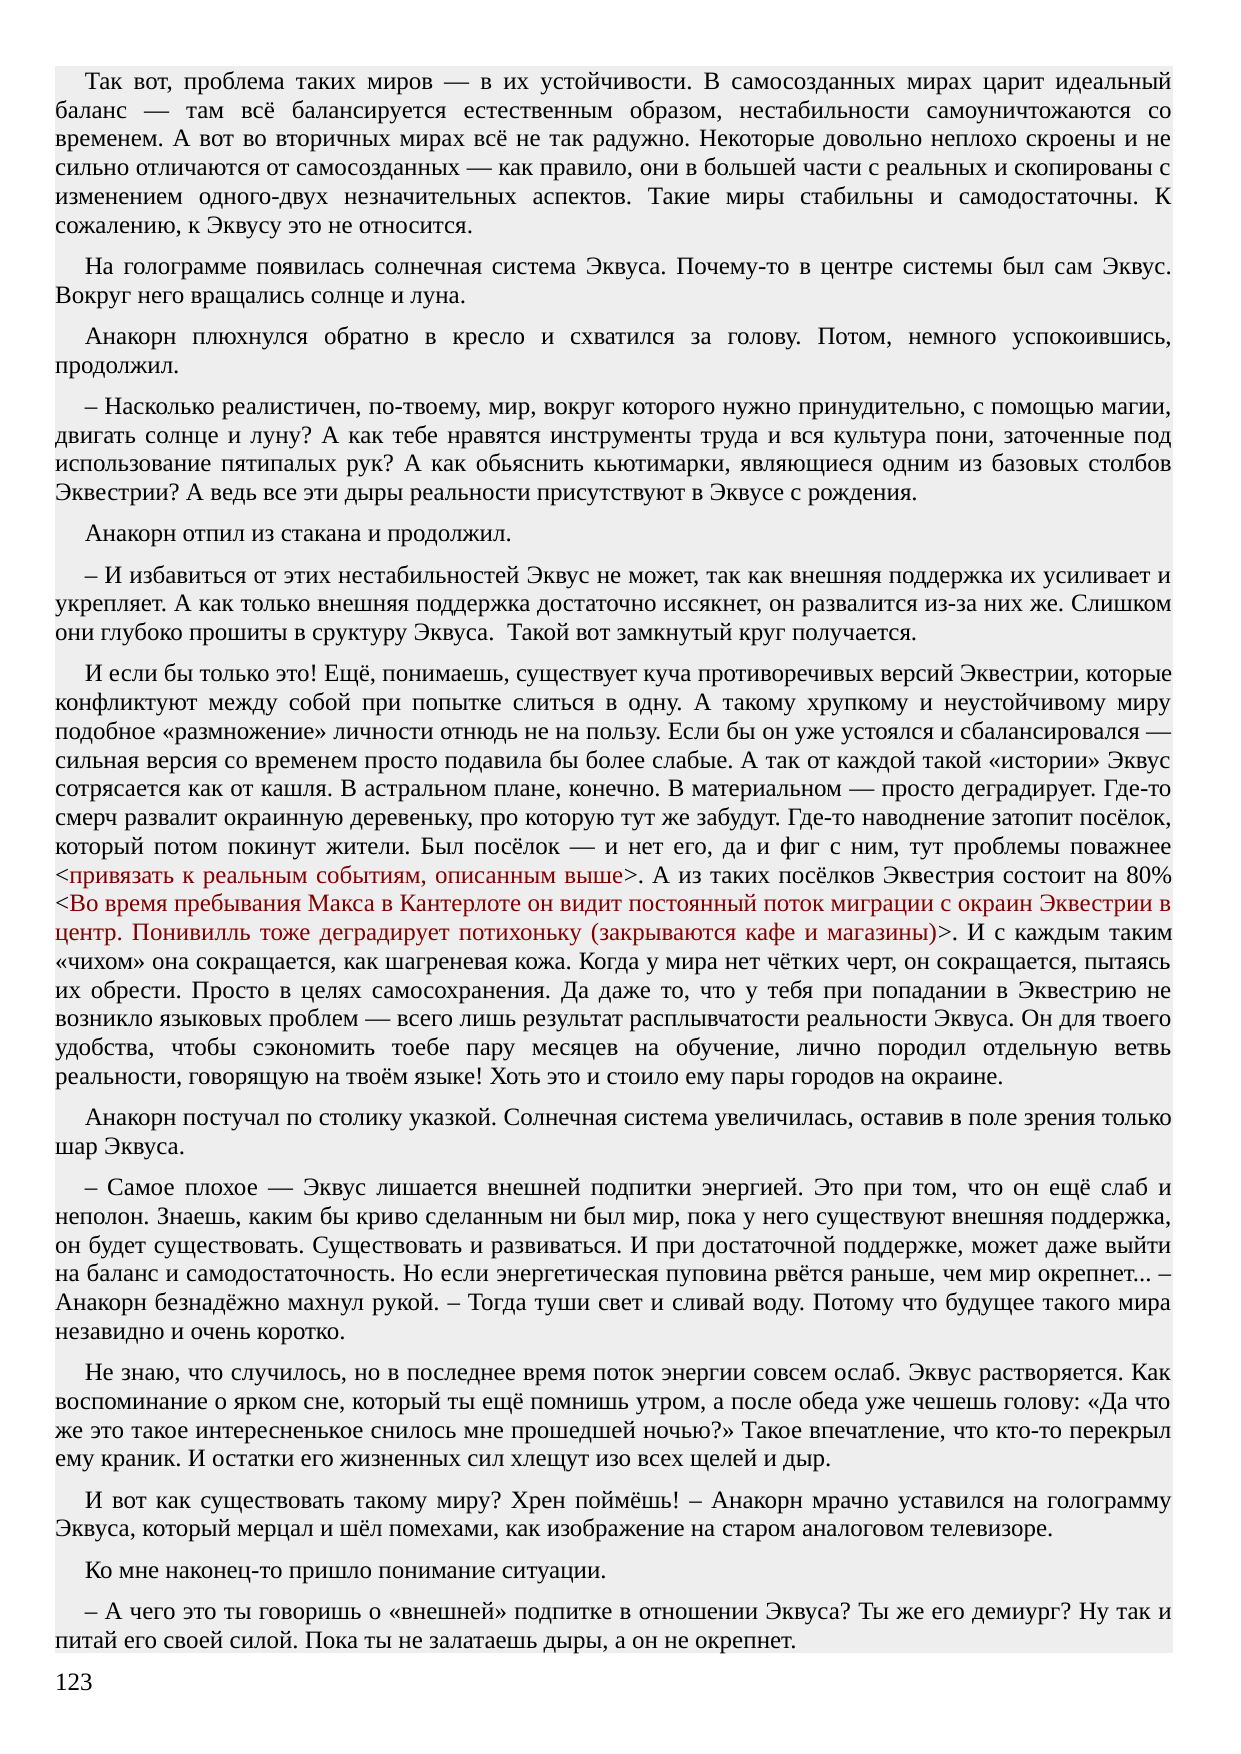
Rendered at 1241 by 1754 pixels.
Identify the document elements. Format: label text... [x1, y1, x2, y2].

text – Насколько реалистичен, по-твоему, мир, вокруг которого нужно принудительно, с помощью магии, двигать солнце и луну? А как тебе нравятся инструменты труда и вся культура пони, заточенные под использование пятипалых рук? А как обьяснить кьютимарки, являющиеся одним из базовых столбов Эквестрии? А ведь все эти дыры реальности присутствуют в Эквусе с рождения. [55, 391, 1173, 506]
text – Самое плохое — Эквус лишается внешней подпитки энергией. Это при том, что он ещё слаб и неполон. Знаешь, каким бы криво сделанным ни был мир, пока у него существуют внешняя поддержка, он будет существовать. Существовать и развиваться. И при достаточной поддержке, может даже выйти на баланс и самодостаточность. Но если энергетическая пуповина рвётся раньше, чем мир окрепнет... – Анакорн безнадёжно махнул рукой. – Тогда туши свет и сливай воду. Потому что будущее такого мира незавидно и очень коротко. [55, 1172, 1173, 1345]
text Анакорн отпил из стакана и продолжил. [55, 518, 1173, 547]
text И если бы только это! Ещё, понимаешь, существует куча противоречивых версий Эквестрии, которые конфликтуют между собой при попытке слиться в одну. А такому хрупкому и неустойчивому миру подобное «размножение» личности отнюдь не на пользу. Если бы он уже устоялся и сбалансировался — сильная версия со временем просто подавила бы более слабые. А так от каждой такой «истории» Эквус сотрясается как от кашля. В астральном плане, конечно. В материальном — просто деградирует. Где-то смерч развалит окраинную деревеньку, про которую тут же забудут. Где-то наводнение затопит посёлок, который потом покинут жители. Был посёлок — и нет его, да и фиг с ним, тут проблемы поважнее <привязать к реальным событиям, описанным выше>. А из таких посёлков Эквестрия состоит на 80% <Во время пребывания Макса в Кантерлоте он видит постоянный поток миграции с окраин Эквестрии в центр. Понивилль тоже деградирует потихоньку (закрываются кафе и магазины)>. И с каждым таким «чихом» она сокращается, как шагреневая кожа. Когда у мира нет чётких черт, он сокращается, пытаясь их обрести. Просто в целях самосохранения. Да даже то, что у тебя при попадании в Эквестрию не возникло языковых проблем — всего лишь результат расплывчатости реальности Эквуса. Он для твоего удобства, чтобы сэкономить тоебе пару месяцев на обучение, лично породил отдельную ветвь реальности, говорящую на твоём языке! Хоть это и стоило ему пары городов на окраине. [55, 658, 1173, 1090]
text Не знаю, что случилось, но в последнее время поток энергии совсем ослаб. Эквус растворяется. Как воспоминание о ярком сне, который ты ещё помнишь утром, а после обеда уже чешешь голову: «Да что же это такое интересненькое снилось мне прошедшей ночью?» Такое впечатление, что кто-то перекрыл ему краник. И остатки его жизненных сил хлещут изо всех щелей и дыр. [55, 1357, 1173, 1472]
text На голограмме появилась солнечная система Эквуса. Почему-то в центре системы был сам Эквус. Вокруг него вращались солнце и луна. [55, 251, 1173, 308]
text Анакорн постучал по столику указкой. Солнечная система увеличилась, оставив в поле зрения только шар Эквуса. [55, 1102, 1173, 1160]
text Так вот, проблема таких миров — в их устойчивости. В самосозданных мирах царит идеальный баланс — там всё балансируется естественным образом, нестабильности самоуничтожаются со временем. А вот во вторичных мирах всё не так радужно. Некоторые довольно неплохо скроены и не сильно отличаются от самосозданных — как правило, они в большей части с реальных и скопированы с изменением одного-двух незначительных аспектов. Такие миры стабильны и самодостаточны. К сожалению, к Эквусу это не относится. [55, 66, 1173, 238]
text – А чего это ты говоришь о «внешней» подпитке в отношении Эквуса? Ты же его демиург? Ну так и питай его своей силой. Пока ты не залатаешь дыры, а он не окрепнет. [55, 1596, 1173, 1653]
text Анакорн плюхнулся обратно в кресло и схватился за голову. Потом, немного успокоившись, продолжил. [55, 321, 1173, 378]
text – И избавиться от этих нестабильностей Эквус не может, так как внешняя поддержка их усиливает и укрепляет. А как только внешняя поддержка достаточно иссякнет, он развалится из-за них же. Слишком они глубоко прошиты в сруктуру Эквуса. Такой вот замкнутый круг получается. [55, 560, 1173, 646]
text И вот как существовать такому миру? Хрен поймёшь! – Анакорн мрачно уставился на голограмму Эквуса, который мерцал и шёл помехами, как изображение на старом аналоговом телевизоре. [55, 1485, 1173, 1542]
text Ко мне наконец-то пришло понимание ситуации. [55, 1555, 1173, 1583]
